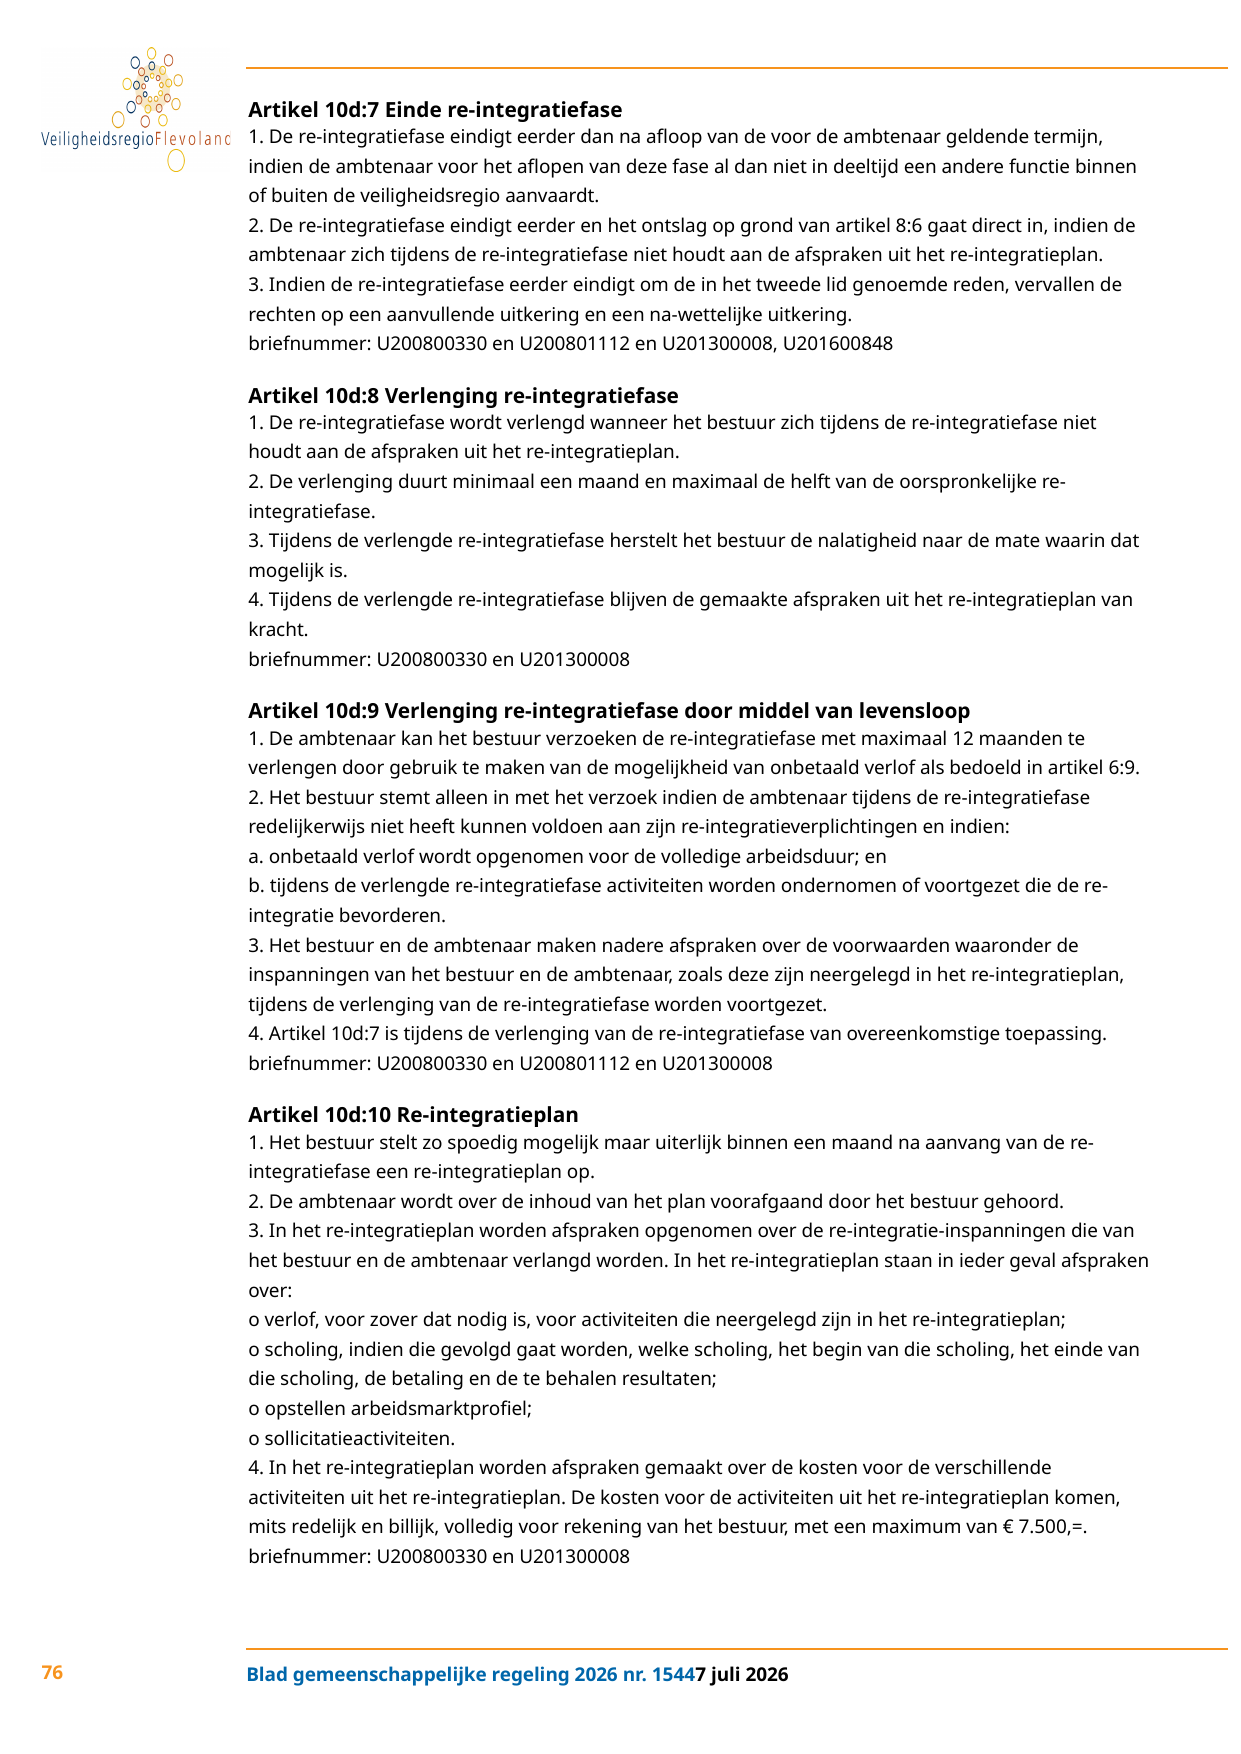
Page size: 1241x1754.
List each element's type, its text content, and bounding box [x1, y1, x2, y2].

text Artikel 10d:9 Verlenging re-integratiefase door middel van levensloop [248, 696, 1152, 725]
text 2. Het bestuur stemt alleen in met het verzoek indien de ambtenaar tijdens de re-integratiefase redelijkerwijs niet heeft kunnen voldoen aan zijn re-integratieverplichtingen en indien: [248, 784, 1152, 839]
text 1. Het bestuur stelt zo spoedig mogelijk maar uiterlijk binnen een maand na aanvang van de re-integratiefase een re-integratieplan op. [248, 1129, 1152, 1184]
text 1. De re-integratiefase wordt verlengd wanneer het bestuur zich tijdens de re-integratiefase niet houdt aan de afspraken uit het re-integratieplan. [248, 409, 1152, 464]
text 3. Indien de re-integratiefase eerder eindigt om de in het tweede lid genoemde reden, vervallen de rechten op een aanvullende uitkering en een na-wettelijke uitkering. [248, 271, 1152, 326]
text briefnummer: U200800330 en U201300008 [248, 1543, 1152, 1569]
text 4. In het re-integratieplan worden afspraken gemaakt over de kosten voor de verschillende activiteiten uit het re-integratieplan. De kosten voor de activiteiten uit het re-integratieplan komen, mits redelijk en billijk, volledig voor rekening van het bestuur, met een maximum van € 7.500,=. [248, 1454, 1152, 1539]
text o opstellen arbeidsmarktprofiel; [248, 1395, 1152, 1421]
text 2. De ambtenaar wordt over de inhoud van het plan voorafgaand door het bestuur gehoord. [248, 1188, 1152, 1214]
text 1. De ambtenaar kan het bestuur verzoeken de re-integratiefase met maximaal 12 maanden te verlengen door gebruik te maken van de mogelijkheid van onbetaald verlof als bedoeld in artikel 6:9. [248, 725, 1152, 780]
text b. tijdens de verlengde re-integratiefase activiteiten worden ondernomen of voortgezet die de re-integratie bevorderen. [248, 873, 1152, 928]
text 4. Artikel 10d:7 is tijdens de verlenging van de re-integratiefase van overeenkomstige toepassing. [248, 1021, 1152, 1046]
text briefnummer: U200800330 en U200801112 en U201300008, U201600848 [248, 330, 1152, 356]
text a. onbetaald verlof wordt opgenomen voor de volledige arbeidsduur; en [248, 843, 1152, 869]
text briefnummer: U200800330 en U200801112 en U201300008 [248, 1050, 1152, 1076]
text 1. De re-integratiefase eindigt eerder dan na afloop van de voor de ambtenaar geldende termijn, indien de ambtenaar voor het aflopen van deze fase al dan niet in deeltijd een andere functie binnen of buiten de veiligheidsregio aanvaardt. [248, 123, 1152, 208]
text 4. Tijdens de verlengde re-integratiefase blijven de gemaakte afspraken uit het re-integratieplan van kracht. [248, 587, 1152, 642]
text o verlof, voor zover dat nodig is, voor activiteiten die neergelegd zijn in het re-integratieplan; [248, 1306, 1152, 1332]
text 3. Het bestuur en de ambtenaar maken nadere afspraken over de voorwaarden waaronder de inspanningen van het bestuur en de ambtenaar, zoals deze zijn neergelegd in het re-integratieplan, tijdens de verlenging van de re-integratiefase worden voortgezet. [248, 932, 1152, 1017]
text 2. De verlenging duurt minimaal een maand en maximaal de helft van de oorspronkelijke re-integratiefase. [248, 468, 1152, 524]
text Artikel 10d:8 Verlenging re-integratiefase [248, 381, 1152, 409]
text Artikel 10d:7 Einde re-integratiefase [248, 95, 1152, 123]
text 2. De re-integratiefase eindigt eerder en het ontslag op grond van artikel 8:6 gaat direct in, indien de ambtenaar zich tijdens de re-integratiefase niet houdt aan de afspraken uit het re-integratieplan. [248, 212, 1152, 267]
text o scholing, indien die gevolgd gaat worden, welke scholing, het begin van die scholing, het einde van die scholing, de betaling en de te behalen resultaten; [248, 1336, 1152, 1391]
text briefnummer: U200800330 en U201300008 [248, 646, 1152, 672]
text o sollicitatieactiviteiten. [248, 1425, 1152, 1451]
text 3. In het re-integratieplan worden afspraken opgenomen over de re-integratie-inspanningen die van het bestuur en de ambtenaar verlangd worden. In het re-integratieplan staan in ieder geval afspraken over: [248, 1218, 1152, 1303]
text Artikel 10d:10 Re-integratieplan [248, 1101, 1152, 1129]
text 3. Tijdens de verlengde re-integratiefase herstelt het bestuur de nalatigheid naar de mate waarin dat mogelijk is. [248, 527, 1152, 583]
picture [41, 47, 231, 172]
